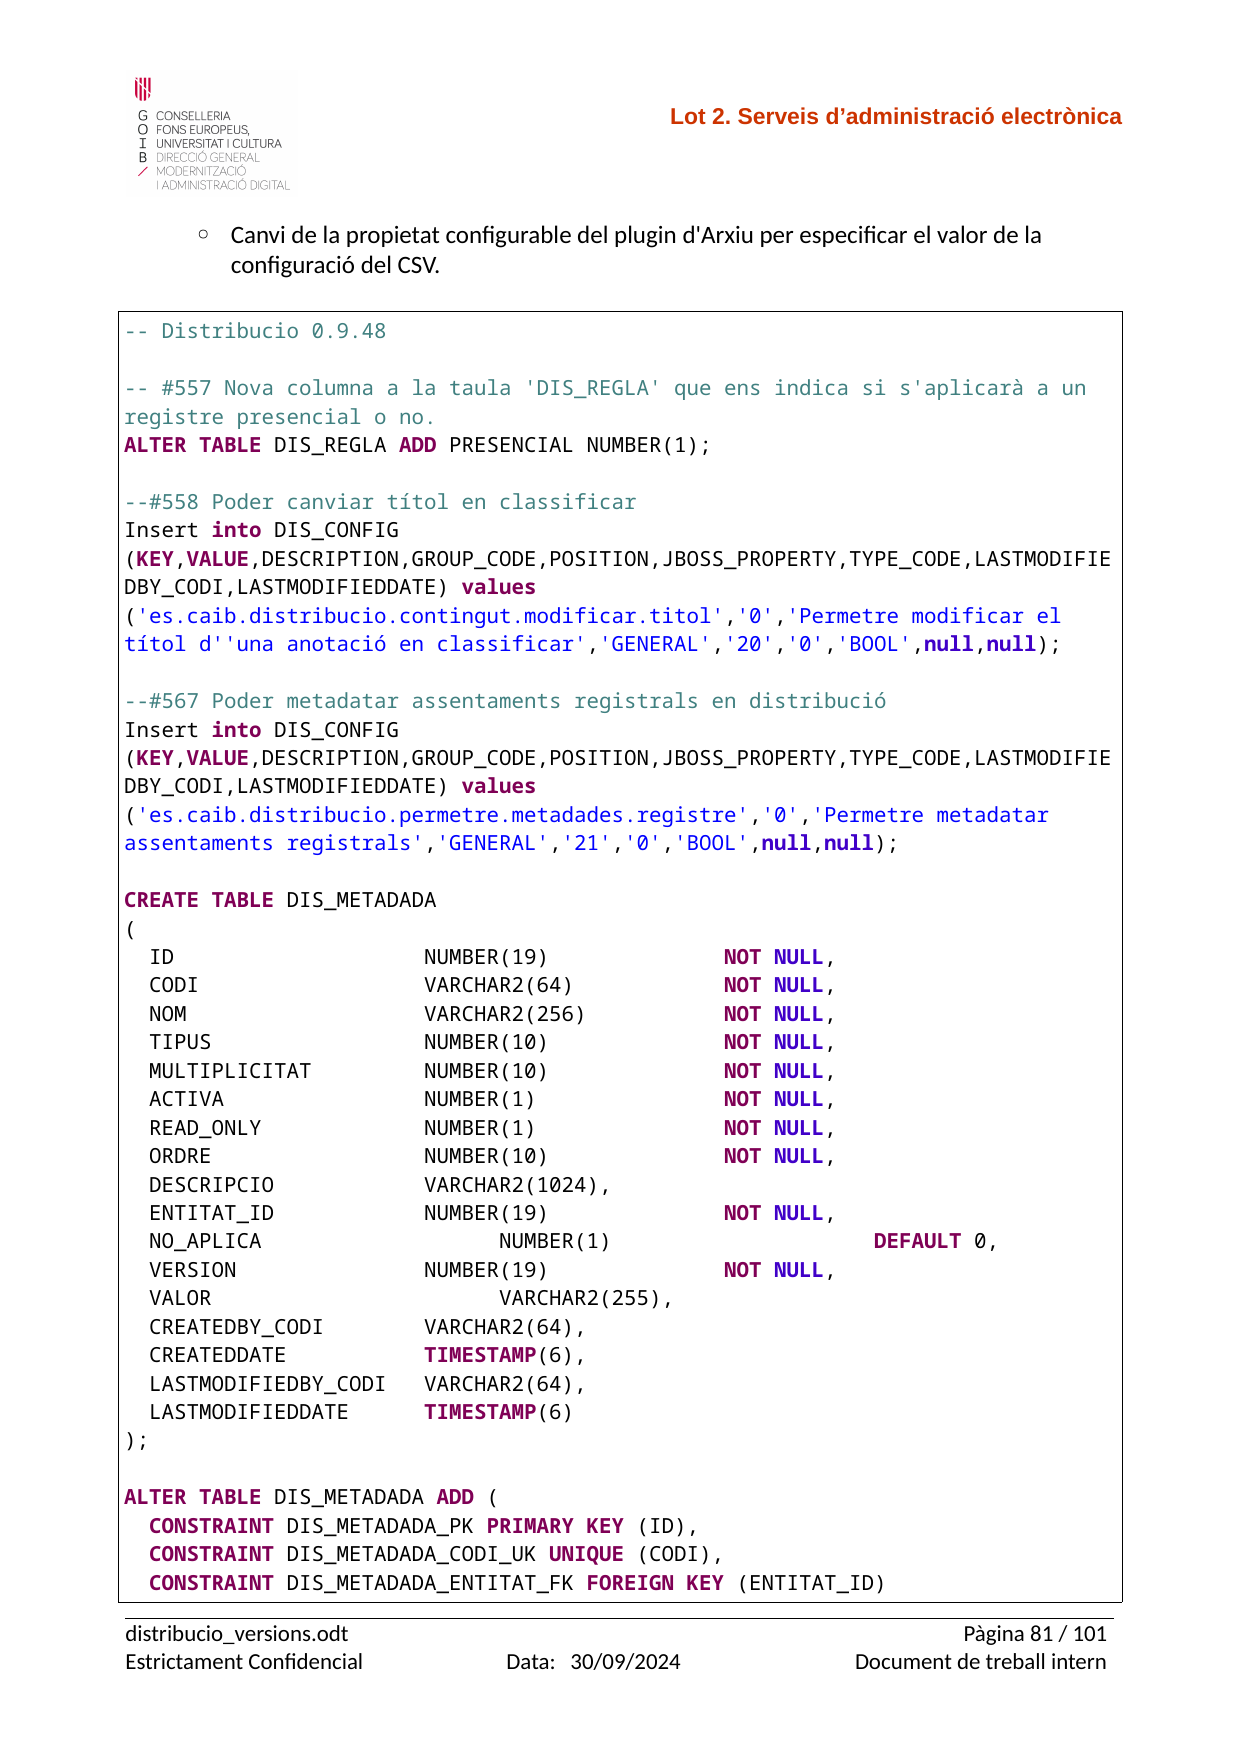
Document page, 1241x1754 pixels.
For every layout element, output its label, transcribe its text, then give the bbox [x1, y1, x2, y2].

picture [126, 70, 299, 197]
list Canvi de la propietat configurable del plugin d'Arxiu per especificar el valor de la configuració del CSV. [193, 219, 1122, 280]
table_header -- Distribucio 0.9.48 -- #557 Nova columna a la taula 'DIS_REGLA' que ens indica si s'aplicarà a un registre presencial o no. ALTER TABLE DIS_REGLA ADD PRESENCIAL NUMBER(1); --#558 Poder canviar títol en classificar Insert into DIS_CONFIG (KEY,VALUE,DESCRIPTION,GROUP_CODE,POSITION,JBOSS_PROPERTY,TYPE_CODE,LASTMODIFIEDBY_CODI,LASTMODIFIEDDATE) values ('es.caib.distribucio.contingut.modificar.titol','0','Permetre modificar el títol d''una anotació en classificar','GENERAL','20','0','BOOL',null,null); --#567 Poder metadatar assentaments registrals en distribució Insert into DIS_CONFIG (KEY,VALUE,DESCRIPTION,GROUP_CODE,POSITION,JBOSS_PROPERTY,TYPE_CODE,LASTMODIFIEDBY_CODI,LASTMODIFIEDDATE) values ('es.caib.distribucio.permetre.metadades.registre','0','Permetre metadatar assentaments registrals','GENERAL','21','0','BOOL',null,null); CREATE TABLE DIS_METADADA ( ID NUMBER(19) NOT NULL, CODI VARCHAR2(64) NOT NULL, NOM VARCHAR2(256) NOT NULL, TIPUS NUMBER(10) NOT NULL, MULTIPLICITAT NUMBER(10) NOT NULL, ACTIVA NUMBER(1) NOT NULL, READ_ONLY NUMBER(1) NOT NULL, ORDRE NUMBER(10) NOT NULL, DESCRIPCIO VARCHAR2(1024), ENTITAT_ID NUMBER(19) NOT NULL, NO_APLICA NUMBER(1) DEFAULT 0, VERSION NUMBER(19) NOT NULL, VALOR VARCHAR2(255), CREATEDBY_CODI VARCHAR2(64), CREATEDDATE TIMESTAMP(6), LASTMODIFIEDBY_CODI VARCHAR2(64), LASTMODIFIEDDATE TIMESTAMP(6) ); ALTER TABLE DIS_METADADA ADD ( CONSTRAINT DIS_METADADA_PK PRIMARY KEY (ID), CONSTRAINT DIS_METADADA_CODI_UK UNIQUE (CODI), CONSTRAINT DIS_METADADA_ENTITAT_FK FOREIGN KEY (ENTITAT_ID) [119, 312, 1122, 1602]
